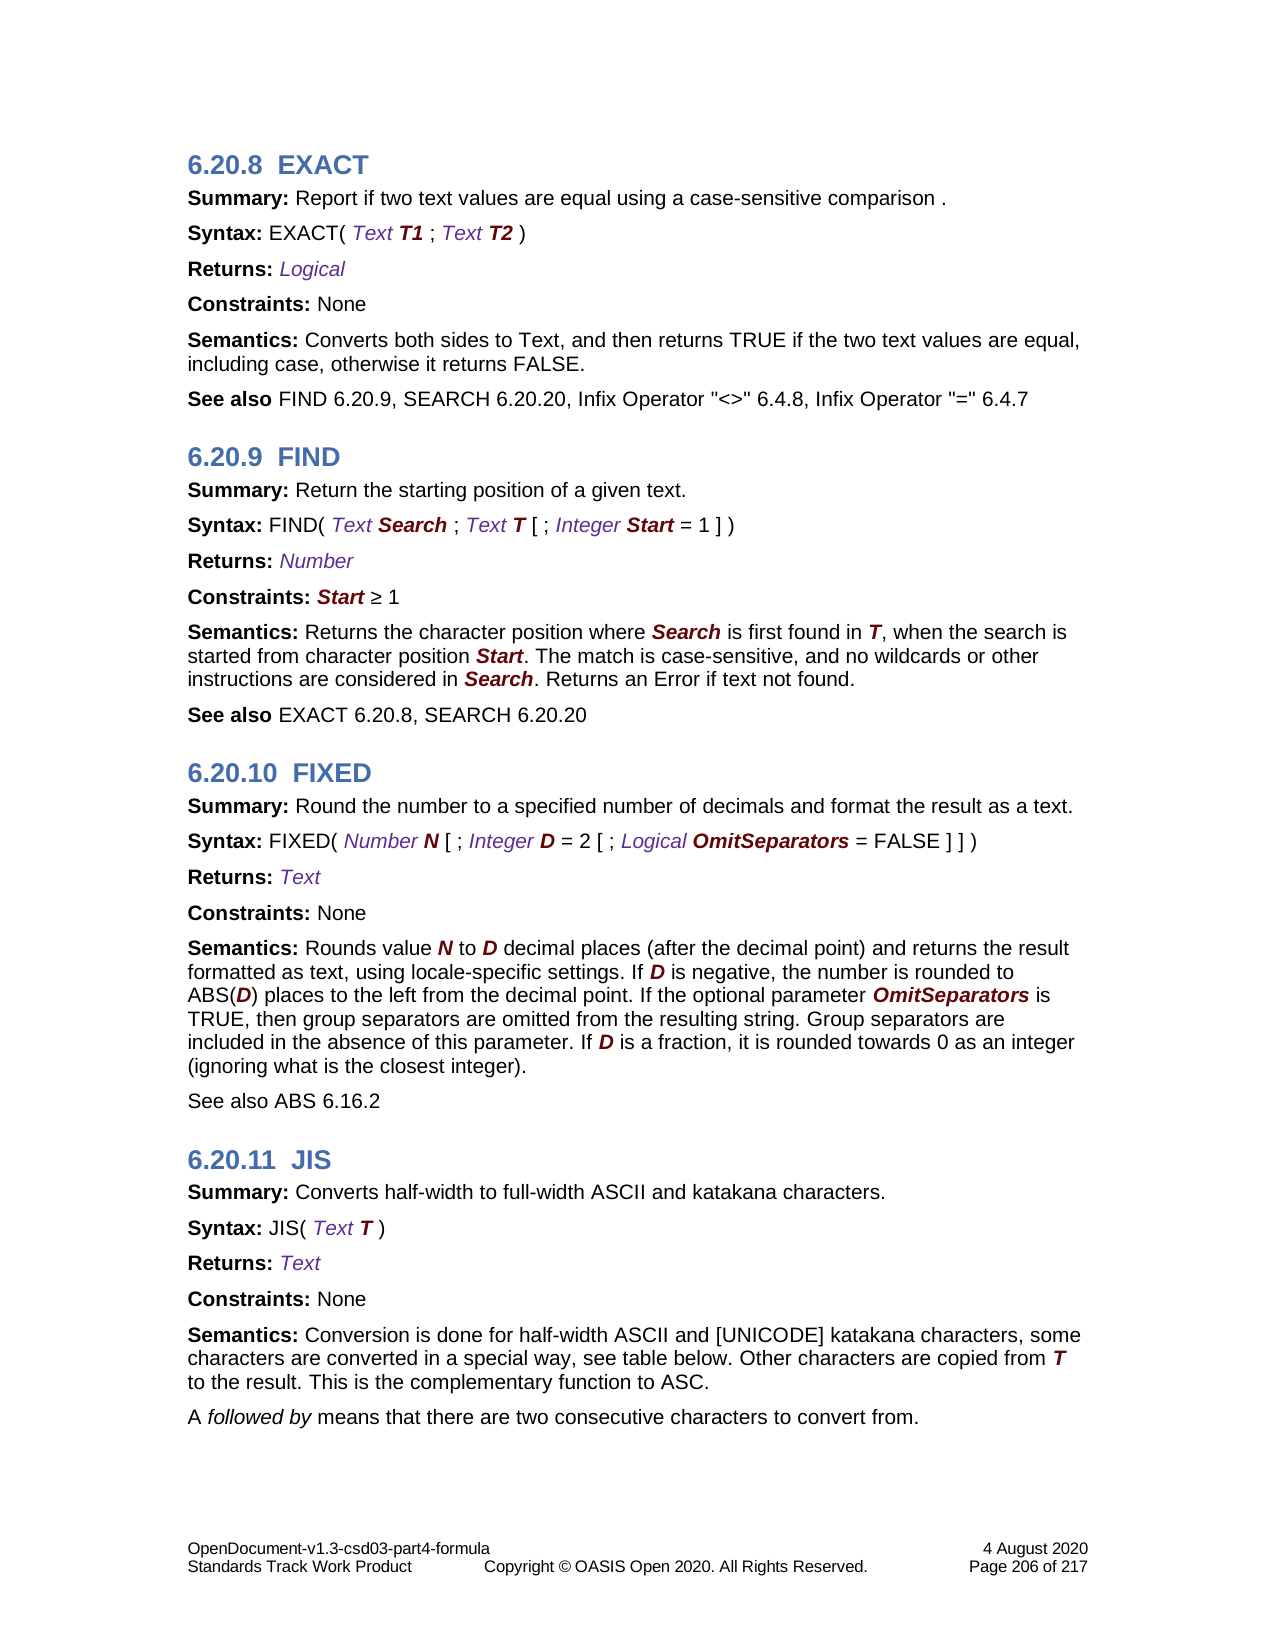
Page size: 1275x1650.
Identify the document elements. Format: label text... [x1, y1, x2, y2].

text See also ABS 6.16.2 [187, 1090, 1088, 1113]
text Constraints: None [187, 901, 1088, 924]
text See also FIND 6.20.9, SEARCH 6.20.20, Infix Operator "<>" 6.4.8, Infix Operator "=" 6.4.7 [187, 388, 1088, 411]
text See also EXACT 6.20.8, SEARCH 6.20.20 [187, 703, 1088, 727]
text Returns: Number [187, 549, 1088, 573]
text Returns: Text [187, 865, 1088, 889]
text Semantics: Conversion is done for half-width ASCII and [UNICODE] katakana characters, some characters are converted in a special way, see table below. Other characters are copied from T to the result. This is the complementary function to ASC. [187, 1323, 1088, 1394]
subtitle EXACT [187, 150, 1088, 180]
text Summary: Report if two text values are equal using a case-sensitive comparison . [187, 186, 1088, 209]
text Summary: Converts half-width to full-width ASCII and katakana characters. [187, 1181, 1088, 1204]
text Semantics: Returns the character position where Search is first found in T, when the search is started from character position Start. The match is case-sensitive, and no wildcards or other instructions are considered in Search. Returns an Error if text not found. [187, 621, 1088, 691]
text Semantics: Converts both sides to Text, and then returns TRUE if the two text values are equal, including case, otherwise it returns FALSE. [187, 328, 1088, 376]
text Constraints: None [187, 293, 1088, 316]
text Syntax: EXACT( Text T1 ; Text T2 ) [187, 222, 1088, 245]
text Semantics: Rounds value N to D decimal places (after the decimal point) and returns the result formatted as text, using locale-specific settings. If D is negative, the number is rounded to ABS(D) places to the left from the decimal point. If the optional parameter OmitSeparators is TRUE, then group separators are omitted from the resulting string. Group separators are included in the absence of this parameter. If D is a fraction, it is rounded towards 0 as an integer (ignoring what is the closest integer). [187, 937, 1088, 1078]
text Summary: Round the number to a specified number of decimals and format the result as a text. [187, 794, 1088, 818]
text Returns: Logical [187, 257, 1088, 281]
text Syntax: JIS( Text T ) [187, 1216, 1088, 1240]
subtitle FIXED [187, 758, 1088, 788]
subtitle JIS [187, 1144, 1088, 1174]
text Syntax: FIXED( Number N [ ; Integer D = 2 [ ; Logical OmitSeparators = FALSE ] ] ) [187, 830, 1088, 853]
subtitle FIND [187, 442, 1088, 472]
text Returns: Text [187, 1252, 1088, 1275]
text Summary: Return the starting position of a given text. [187, 478, 1088, 502]
text Constraints: Start ≥ 1 [187, 585, 1088, 609]
text Constraints: None [187, 1287, 1088, 1311]
text Syntax: FIND( Text Search ; Text T [ ; Integer Start = 1 ] ) [187, 514, 1088, 537]
text A followed by means that there are two consecutive characters to convert from. [187, 1406, 1088, 1429]
